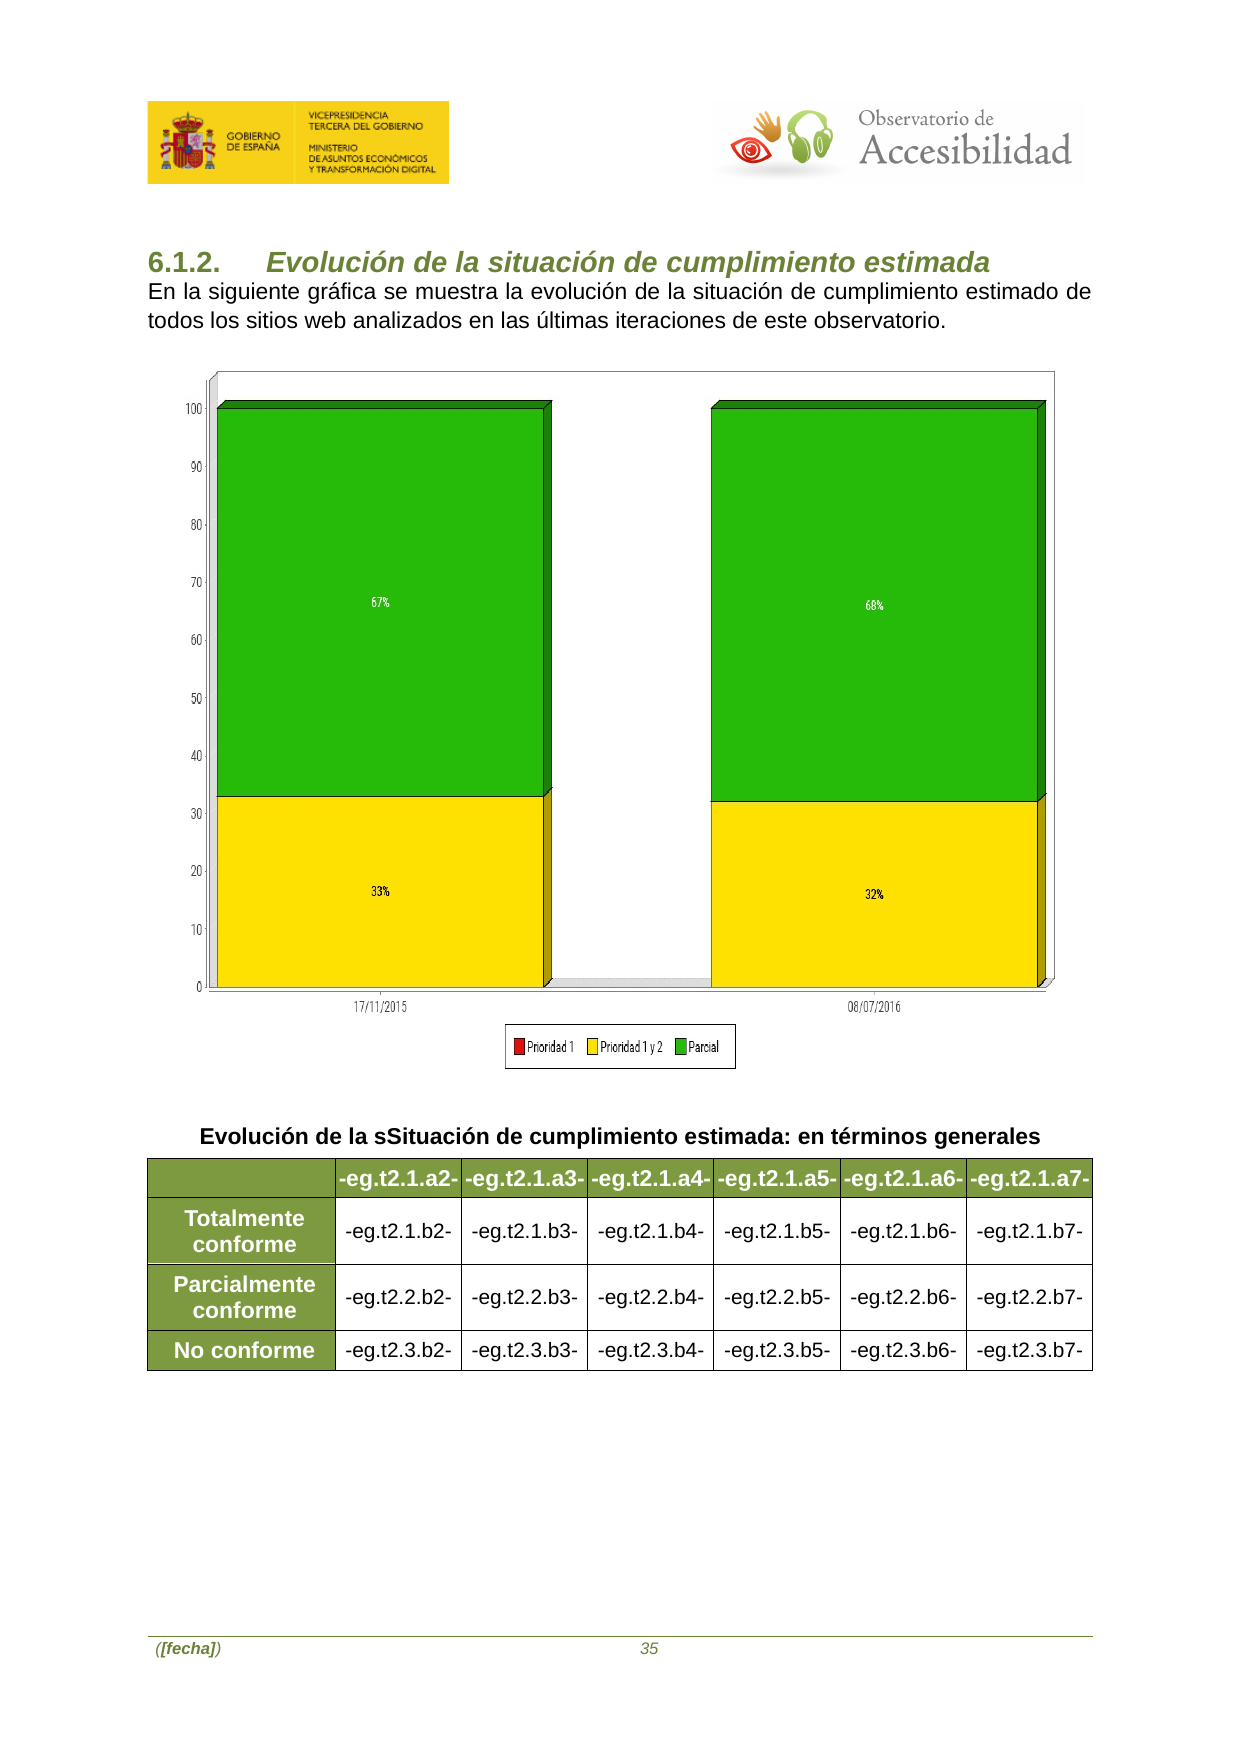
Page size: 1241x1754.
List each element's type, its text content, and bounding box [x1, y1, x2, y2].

table_cell -eg.t2.1.b2- [336, 1198, 461, 1263]
table_cell -eg.t2.2.b3- [462, 1265, 587, 1330]
table_cell -eg.t2.2.b2- [336, 1265, 461, 1330]
table_cell -eg.t2.2.b4- [588, 1265, 713, 1330]
picture [178, 361, 1062, 1071]
table_header [148, 1159, 335, 1197]
table_header -eg.t2.1.a7- [967, 1159, 1092, 1197]
table_header -eg.t2.1.a3- [462, 1159, 587, 1197]
table_cell -eg.t2.3.b4- [588, 1331, 713, 1370]
table_cell No conforme [148, 1331, 335, 1370]
table_cell -eg.t2.2.b5- [714, 1265, 840, 1330]
table_cell -eg.t2.1.b3- [462, 1198, 587, 1263]
picture [147, 101, 450, 184]
table_header -eg.t2.1.a2- [336, 1159, 461, 1197]
table_cell -eg.t2.1.b6- [841, 1198, 966, 1263]
table_header -eg.t2.1.a5- [714, 1159, 840, 1197]
table_cell -eg.t2.3.b5- [714, 1331, 840, 1370]
table_cell -eg.t2.3.b3- [462, 1331, 587, 1370]
table_cell -eg.t2.3.b6- [841, 1331, 966, 1370]
table_cell Totalmente conforme [148, 1198, 335, 1263]
table_cell -eg.t2.1.b4- [588, 1198, 713, 1263]
table_cell -eg.t2.3.b7- [967, 1331, 1092, 1370]
text En la siguiente gráfica se muestra la evolución de la situación de cumplimiento estimado de todos los sitios web analizados en las últimas iteraciones de este observatorio. [148, 278, 1092, 333]
table_cell -eg.t2.1.b7- [967, 1198, 1092, 1263]
text Evolución de la sSituación de cumplimiento estimada: en términos generales [148, 1123, 1092, 1149]
subtitle Evolución de la situación de cumplimiento estimada [148, 245, 1092, 278]
table_cell -eg.t2.1.b5- [714, 1198, 840, 1263]
table_header -eg.t2.1.a6- [841, 1159, 966, 1197]
table_cell -eg.t2.2.b6- [841, 1265, 966, 1330]
table_cell Parcialmente conforme [148, 1265, 335, 1330]
table_header -eg.t2.1.a4- [588, 1159, 713, 1197]
table_cell -eg.t2.2.b7- [967, 1265, 1092, 1330]
table_cell -eg.t2.3.b2- [336, 1331, 461, 1370]
picture [710, 101, 1086, 184]
